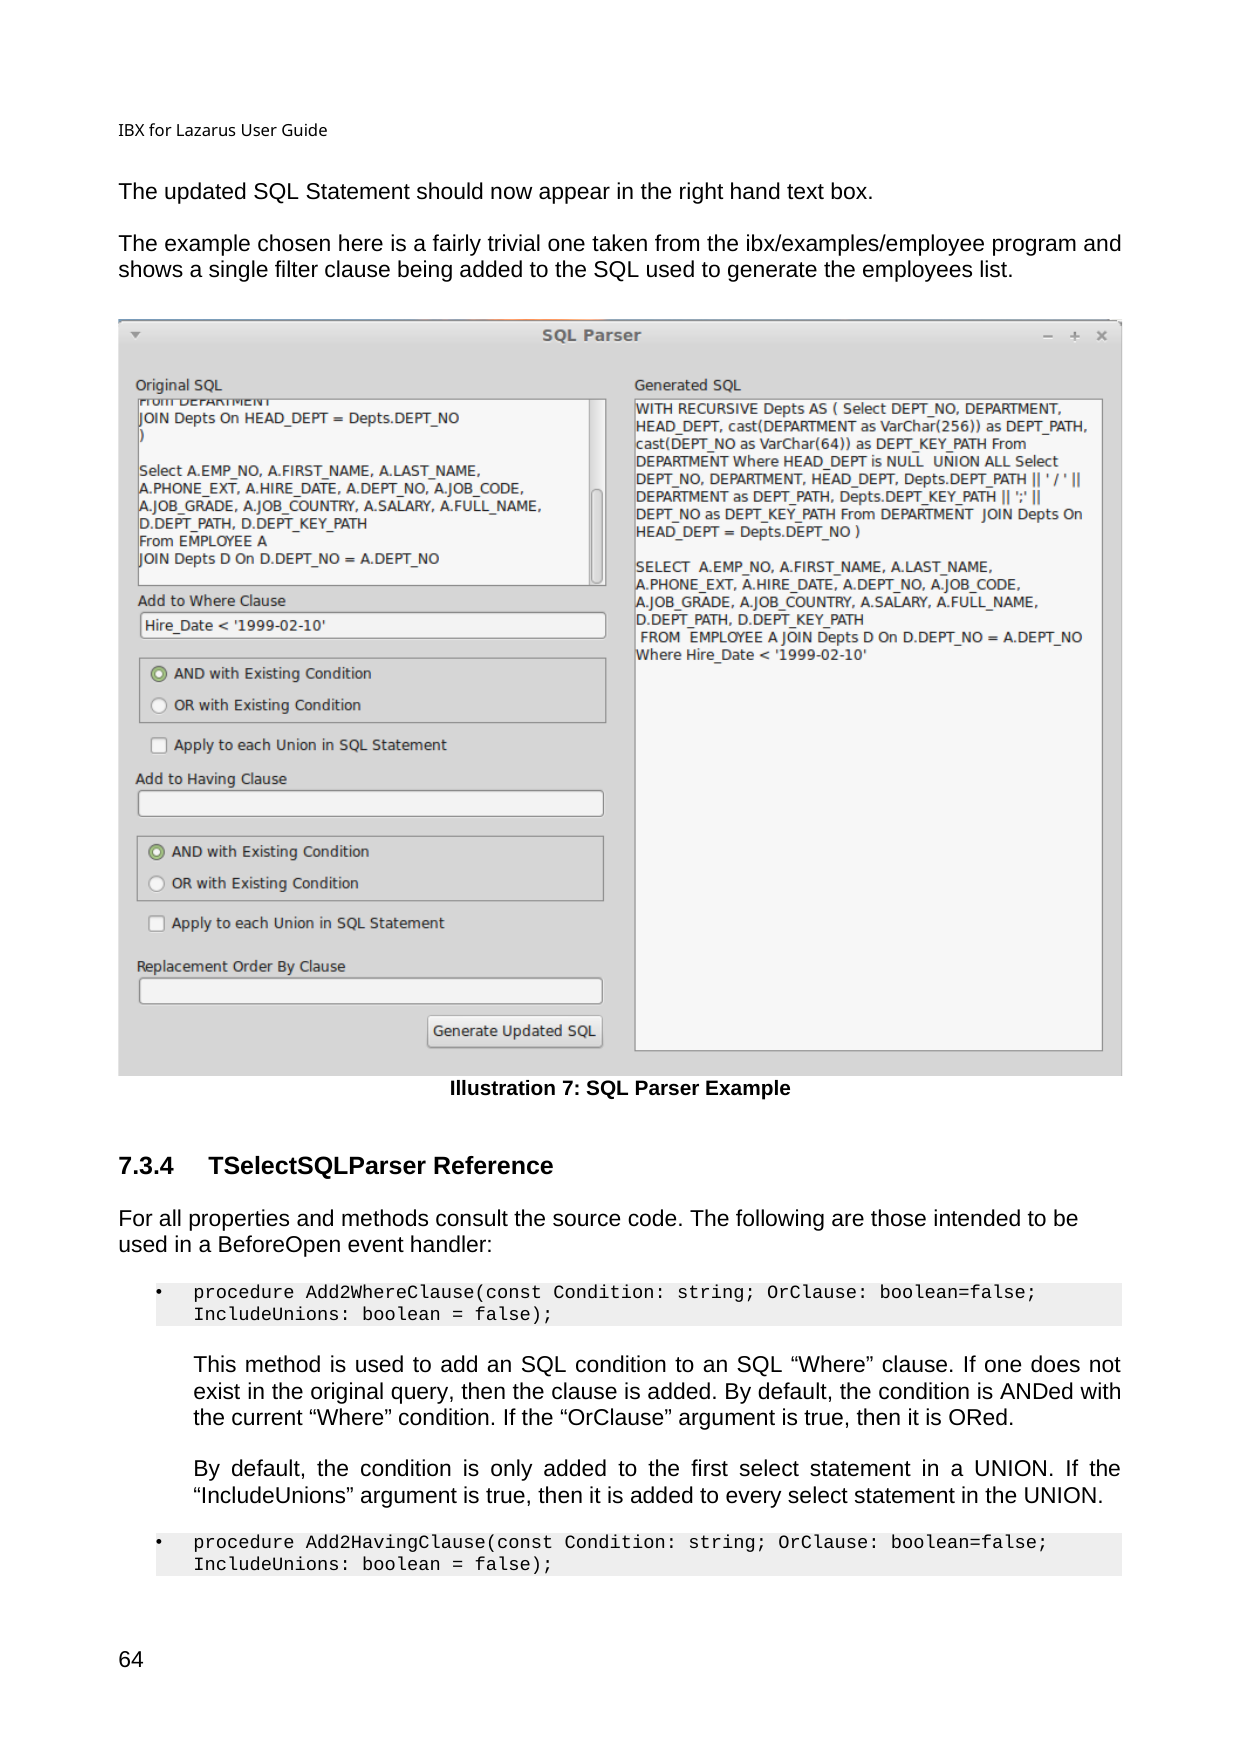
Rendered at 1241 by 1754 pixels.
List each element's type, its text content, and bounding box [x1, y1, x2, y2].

text Illustration 7: SQL Parser Example [118, 1076, 1122, 1099]
list procedure Add2HavingClause(const Condition: string; OrClause: boolean=false; IncludeUnions: boolean = false); [156, 1533, 1122, 1576]
text The example chosen here is a fairly trivial one taken from the ibx/examples/employee program and shows a single filter clause being added to the SQL used to generate the employees list. [118, 229, 1122, 282]
picture [118, 319, 1123, 1076]
subtitle TSelectSQLParser Reference [118, 1151, 1122, 1179]
list procedure Add2WhereClause(const Condition: string; OrClause: boolean=false; IncludeUnions: boolean = false); [156, 1283, 1122, 1326]
text The updated SQL Statement should now appear in the right hand text box. [118, 178, 1122, 204]
text This method is used to add an SQL condition to an SQL “Where” clause. If one does not exist in the original query, then the clause is added. By default, the condition is ANDed with the current “Where” condition. If the “OrClause” argument is true, then it is ORed. [193, 1351, 1122, 1430]
text By default, the condition is only added to the first select statement in a UNION. If the “IncludeUnions” argument is true, then it is added to every select statement in the UNION. [193, 1455, 1122, 1508]
text For all properties and methods consult the source code. The following are those intended to be used in a BeforeOpen event handler: [118, 1205, 1122, 1258]
